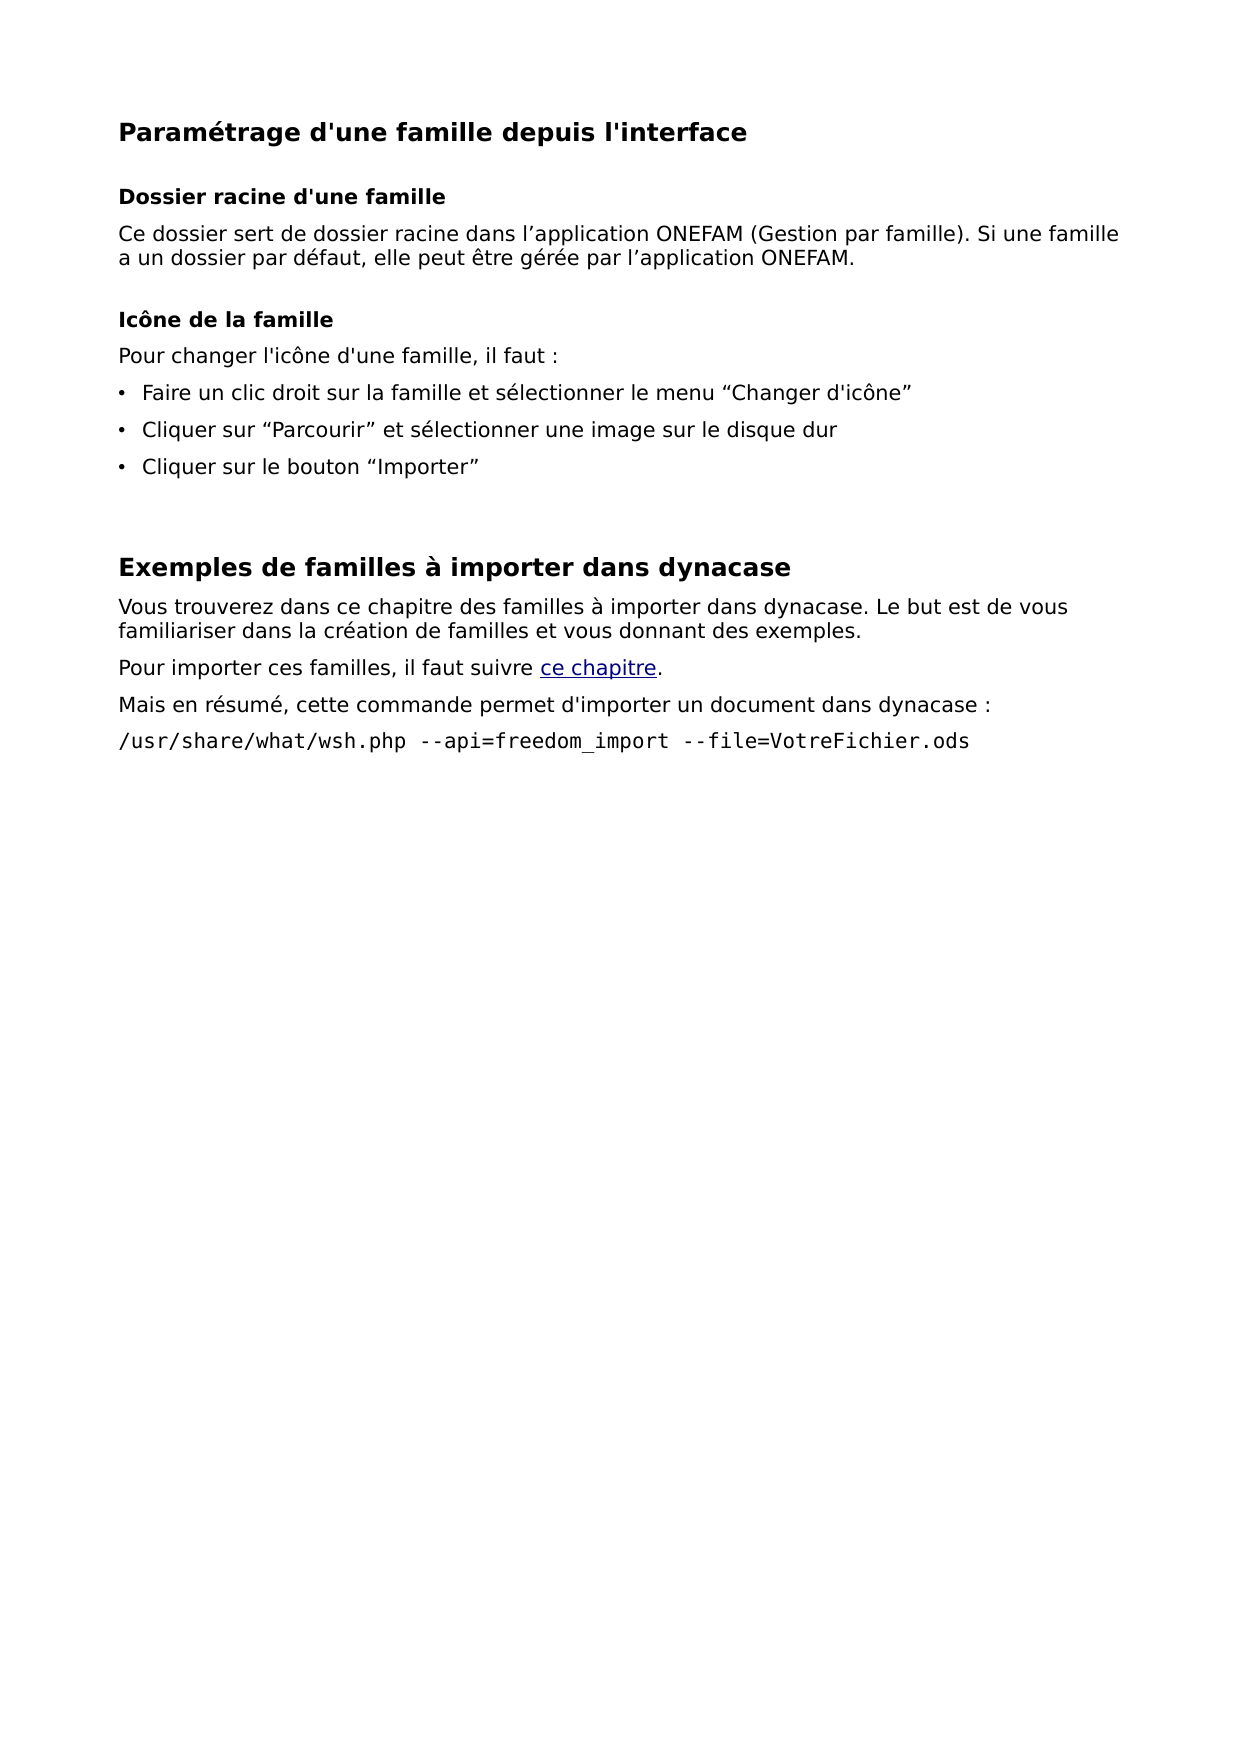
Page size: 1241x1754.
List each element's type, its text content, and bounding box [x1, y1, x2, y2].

subtitle Exemples de familles à importer dans dynacase [118, 553, 1122, 582]
list Cliquer sur “Parcourir” et sélectionner une image sur le disque dur [118, 418, 1122, 442]
text Vous trouverez dans ce chapitre des familles à importer dans dynacase. Le but est de vous familiariser dans la création de familles et vous donnant des exemples. [118, 595, 1122, 643]
text Ce dossier sert de dossier racine dans l’application ONEFAM (Gestion par famille). Si une famille a un dossier par défaut, elle peut être gérée par l’application ONEFAM. [118, 222, 1122, 270]
text Mais en résumé, cette commande permet d'importer un document dans dynacase : [118, 693, 1122, 717]
text /usr/share/what/wsh.php --api=freedom_import --file=VotreFichier.ods [118, 729, 1122, 754]
list Faire un clic droit sur la famille et sélectionner le menu “Changer d'icône” [118, 381, 1122, 405]
list Cliquer sur le bouton “Importer” [118, 455, 1122, 479]
text Pour importer ces familles, il faut suivre ce chapitre. [118, 656, 1122, 680]
subtitle Paramétrage d'une famille depuis l'interface [118, 118, 1122, 147]
text Pour changer l'icône d'une famille, il faut : [118, 344, 1122, 369]
subtitle Icône de la famille [118, 308, 1122, 332]
subtitle Dossier racine d'une famille [118, 185, 1122, 209]
